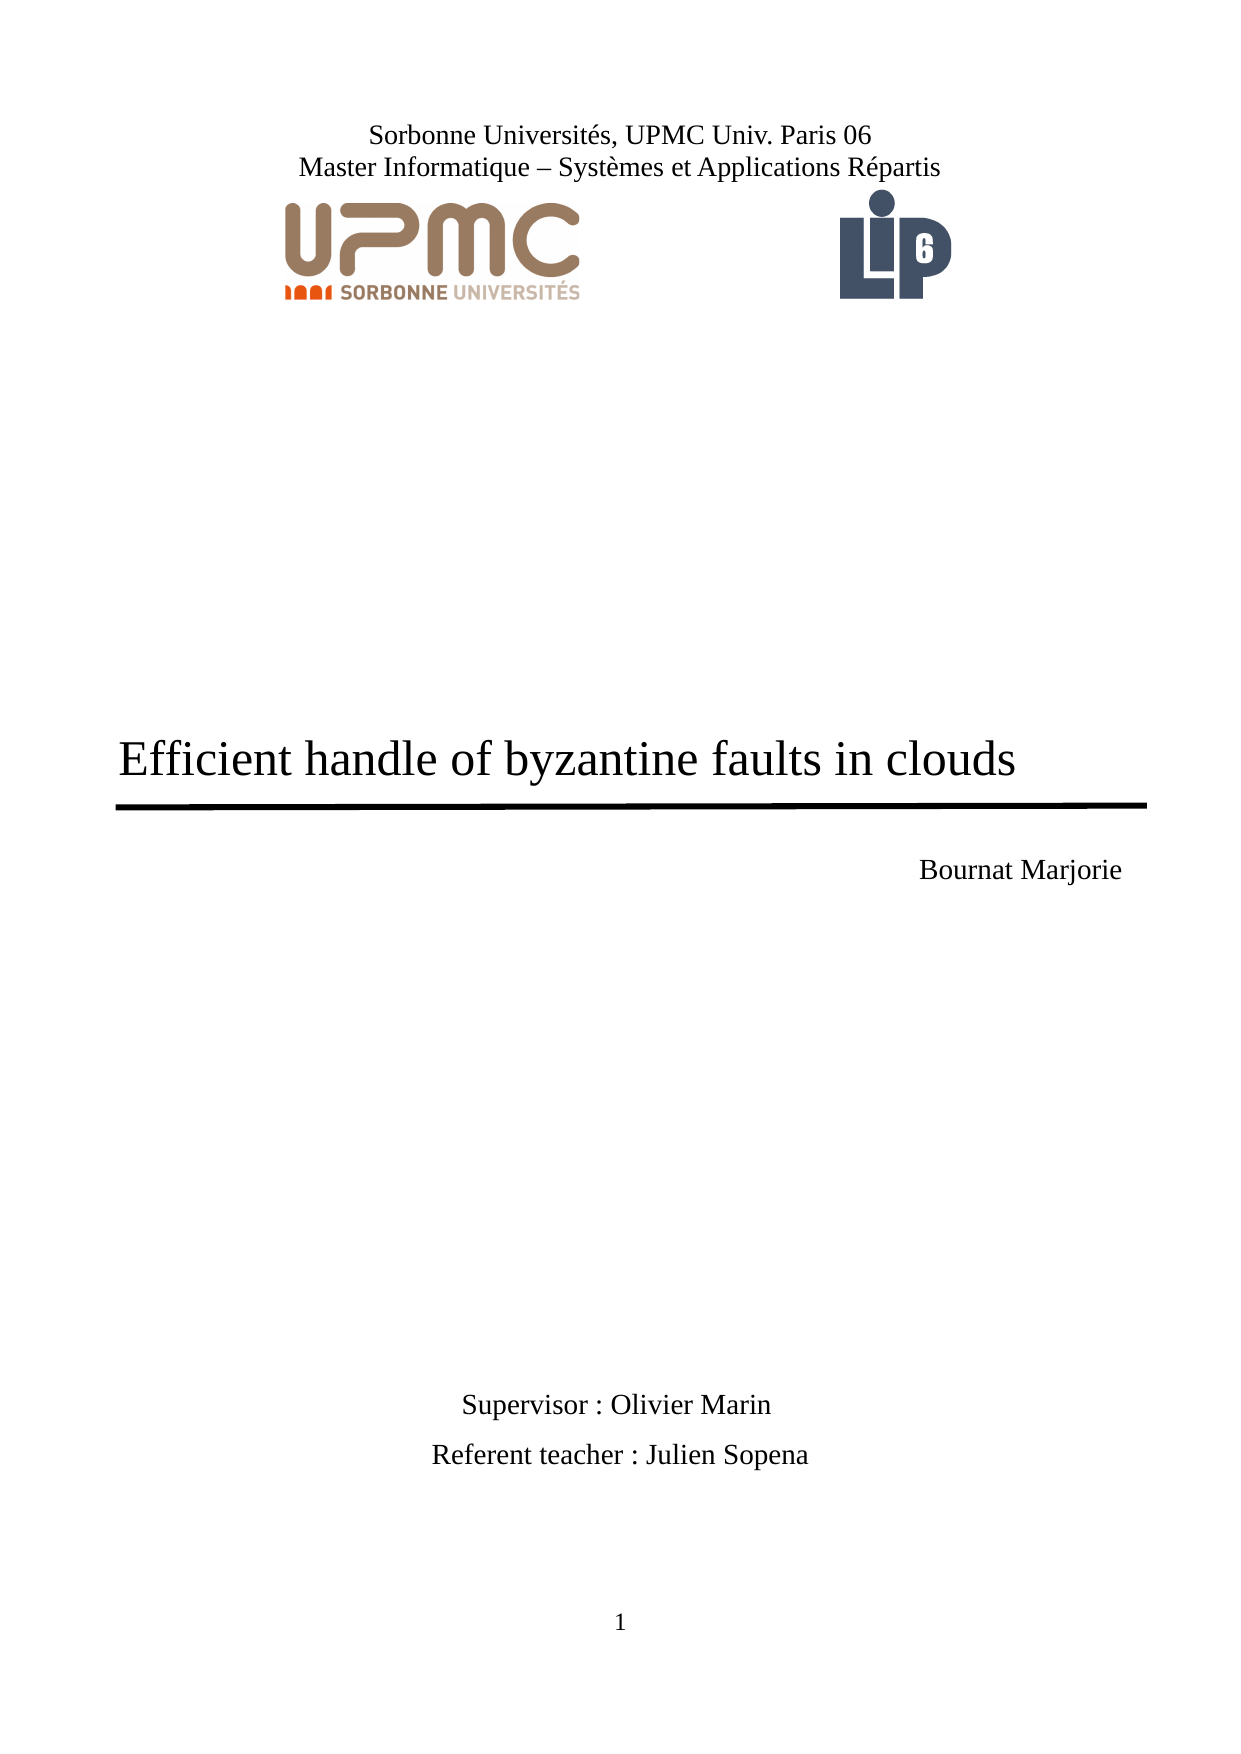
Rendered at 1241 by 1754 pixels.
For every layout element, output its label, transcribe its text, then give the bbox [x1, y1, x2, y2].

subtitle Sorbonne Universités, UPMC Univ. Paris 06 [118, 118, 1122, 151]
picture [285, 203, 580, 300]
subtitle Bournat Marjorie [118, 852, 1122, 886]
subtitle Efficient handle of byzantine faults in clouds [118, 728, 1122, 786]
subtitle Supervisor : Olivier Marin [118, 1387, 1122, 1421]
picture [834, 187, 885, 303]
subtitle Master Informatique – Systèmes et Applications Répartis [118, 151, 1122, 183]
subtitle Referent teacher : Julien Sopena [118, 1437, 1122, 1471]
